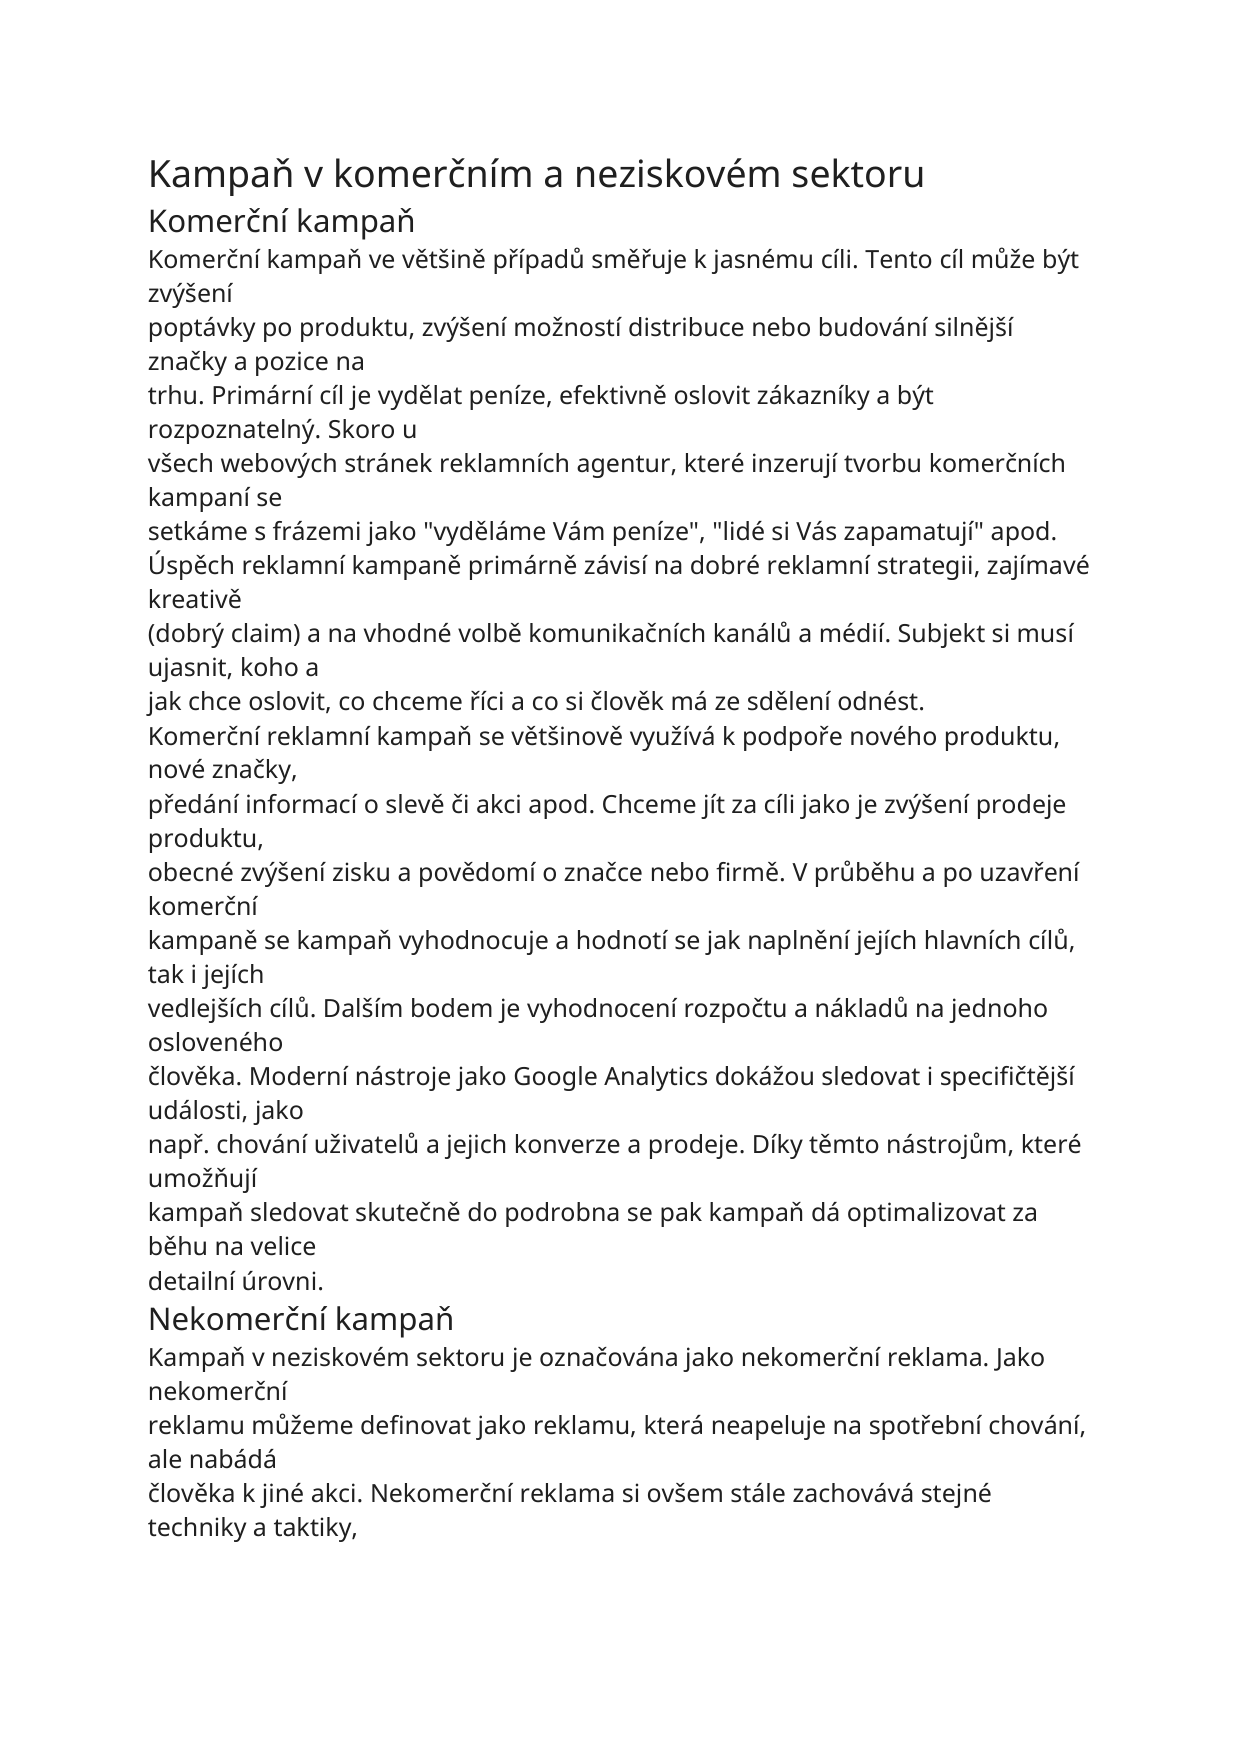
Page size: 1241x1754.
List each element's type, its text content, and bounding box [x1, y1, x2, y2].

text Komerční kampaň ve většině případů směřuje k jasnému cíli. Tento cíl může být zvýšení [148, 241, 1093, 309]
text Kampaň v neziskovém sektoru je označována jako nekomerční reklama. Jako nekomerční [148, 1340, 1093, 1408]
text kampaně se kampaň vyhodnocuje a hodnotí se jak naplnění jejích hlavních cílů, tak i jejích [148, 922, 1093, 991]
text jak chce oslovit, co chceme říci a co si člověk má ze sdělení odnést. [148, 684, 1093, 718]
text obecné zvýšení zisku a povědomí o značce nebo firmě. V průběhu a po uzavření komerční [148, 854, 1093, 922]
text člověka. Moderní nástroje jako Google Analytics dokážou sledovat i specifičtější události, jako [148, 1059, 1093, 1127]
text člověka k jiné akci. Nekomerční reklama si ovšem stále zachovává stejné techniky a taktiky, [148, 1476, 1093, 1544]
text Úspěch reklamní kampaně primárně závisí na dobré reklamní strategii, zajímavé kreativě [148, 548, 1093, 616]
text setkáme s frázemi jako "vyděláme Vám peníze", "lidé si Vás zapamatují" apod. [148, 514, 1093, 548]
text Nekomerční kampaň [148, 1297, 1093, 1340]
text předání informací o slevě či akci apod. Chceme jít za cíli jako je zvýšení prodeje produktu, [148, 786, 1093, 854]
text reklamu můžeme definovat jako reklamu, která neapeluje na spotřební chování, ale nabádá [148, 1408, 1093, 1476]
text Kampaň v komerčním a neziskovém sektoru [148, 148, 1093, 199]
text (dobrý claim) a na vhodné volbě komunikačních kanálů a médií. Subjekt si musí ujasnit, koho a [148, 616, 1093, 684]
text detailní úrovni. [148, 1263, 1093, 1297]
text kampaň sledovat skutečně do podrobna se pak kampaň dá optimalizovat za běhu na velice [148, 1195, 1093, 1263]
text poptávky po produktu, zvýšení možností distribuce nebo budování silnější značky a pozice na [148, 309, 1093, 377]
text např. chování uživatelů a jejich konverze a prodeje. Díky těmto nástrojům, které umožňují [148, 1127, 1093, 1195]
text všech webových stránek reklamních agentur, které inzerují tvorbu komerčních kampaní se [148, 446, 1093, 514]
text Komerční reklamní kampaň se většinově využívá k podpoře nového produktu, nové značky, [148, 718, 1093, 786]
text trhu. Primární cíl je vydělat peníze, efektivně oslovit zákazníky a být rozpoznatelný. Skoro u [148, 377, 1093, 446]
text Komerční kampaň [148, 199, 1093, 241]
text vedlejších cílů. Dalším bodem je vyhodnocení rozpočtu a nákladů na jednoho osloveného [148, 991, 1093, 1059]
